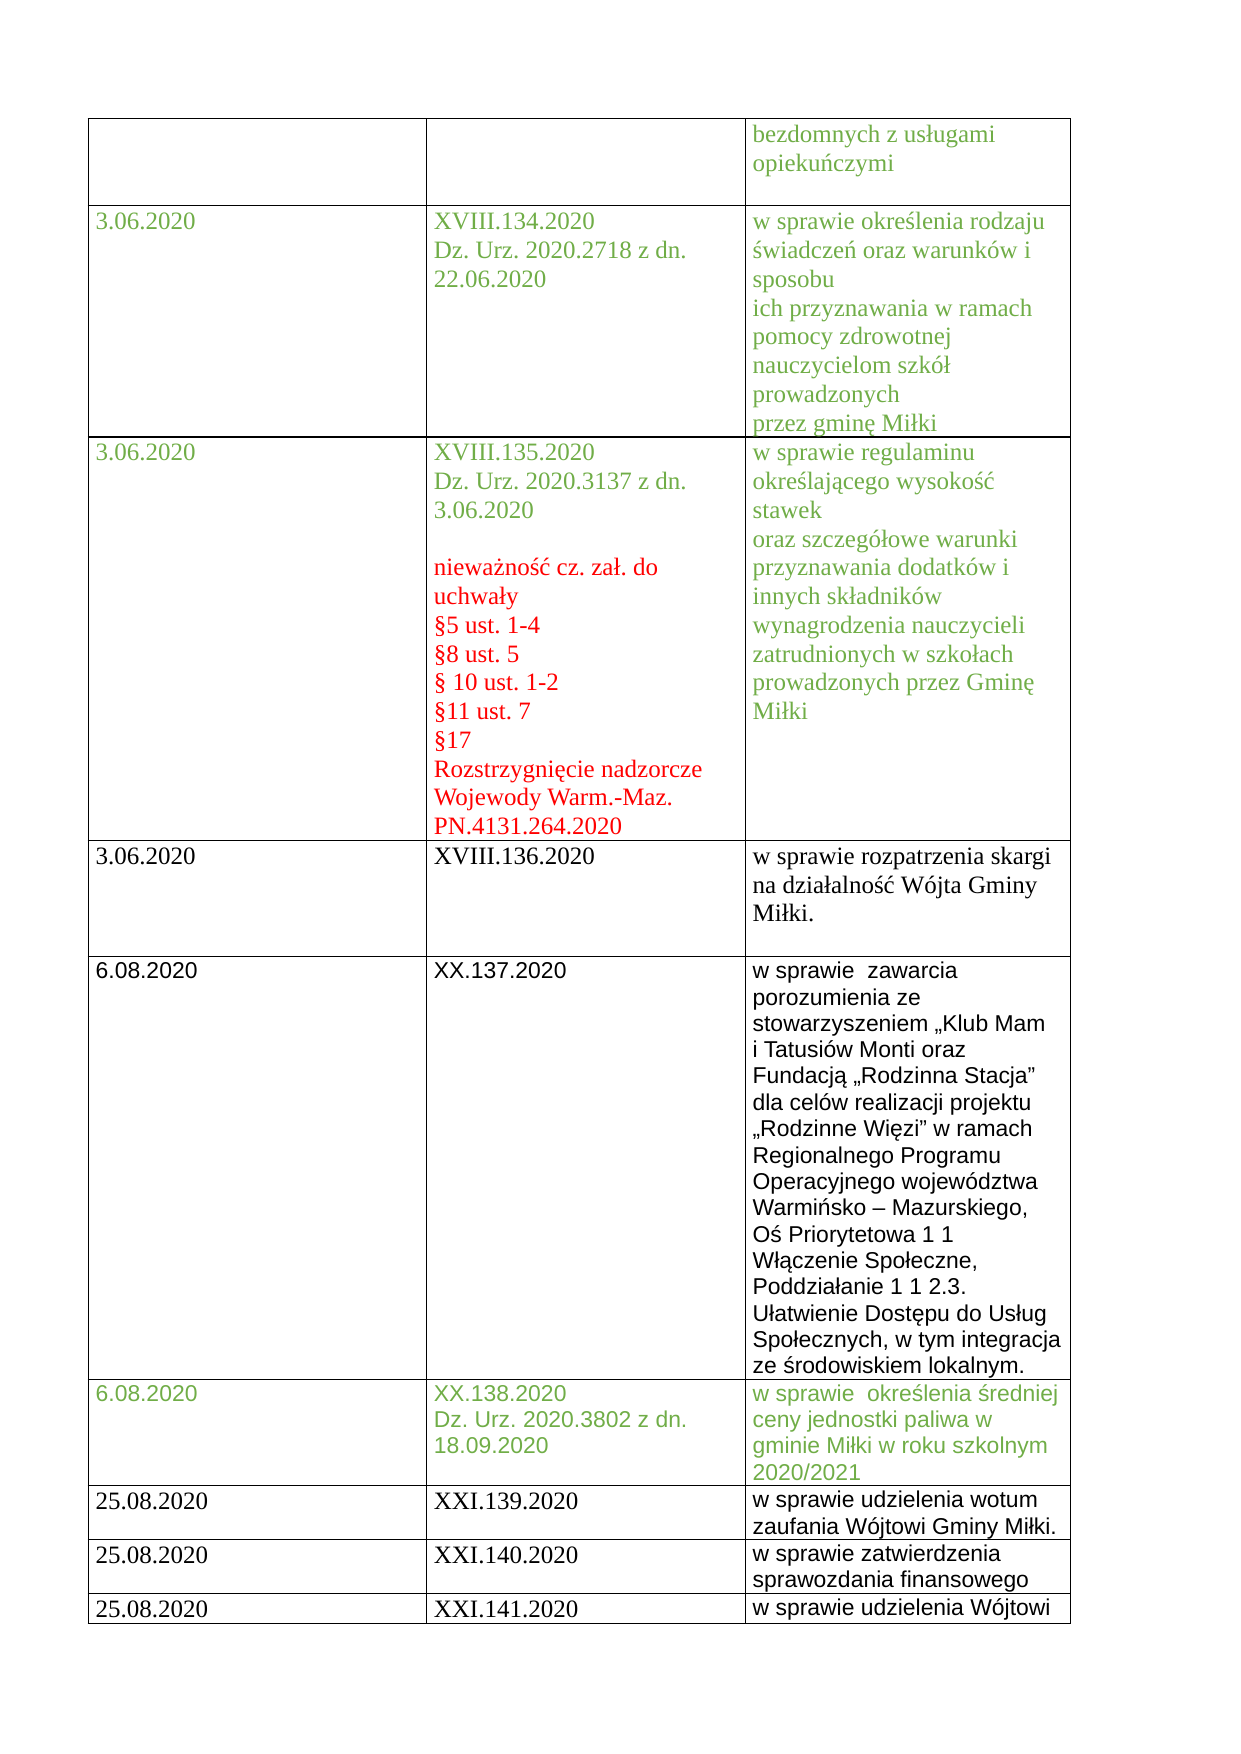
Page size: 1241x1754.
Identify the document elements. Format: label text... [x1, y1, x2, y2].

table_cell w sprawie określenia średniej ceny jednostki paliwa w gminie Miłki w roku szkolnym 2020/2021 [746, 1380, 1070, 1485]
table_cell XX.137.2020 [427, 957, 745, 1379]
table_cell 25.08.2020 [89, 1540, 426, 1593]
table_cell XVIII.134.2020 Dz. Urz. 2020.2718 z dn. 22.06.2020 [427, 206, 745, 436]
table_cell w sprawie zatwierdzenia sprawozdania finansowego [746, 1540, 1070, 1593]
table_cell w sprawie zawarcia porozumienia ze stowarzyszeniem „Klub Mam i Tatusiów Monti oraz Fundacją „Rodzinna Stacja” dla celów realizacji projektu „Rodzinne Więzi” w ramach Regionalnego Programu Operacyjnego województwa Warmińsko – Mazurskiego, Oś Priorytetowa 1 1 Włączenie Społeczne, Poddziałanie 1 1 2.3. Ułatwienie Dostępu do Usług Społecznych, w tym integracja ze środowiskiem lokalnym. [746, 957, 1070, 1379]
table_cell 3.06.2020 [89, 438, 426, 840]
table_cell XXI.139.2020 [427, 1486, 745, 1539]
table_cell XVIII.136.2020 [427, 841, 745, 956]
table_cell 25.08.2020 [89, 1594, 426, 1622]
table_cell w sprawie regulaminu określającego wysokość stawek oraz szczegółowe warunki przyznawania dodatków i innych składników wynagrodzenia nauczycieli zatrudnionych w szkołach prowadzonych przez Gminę Miłki [746, 438, 1070, 840]
table_cell 3.06.2020 [89, 841, 426, 956]
table_cell w sprawie udzielenia Wójtowi [746, 1594, 1070, 1622]
table_cell 25.08.2020 [89, 1486, 426, 1539]
table_cell 3.06.2020 [89, 206, 426, 436]
table_cell 6.08.2020 [89, 1380, 426, 1485]
table_cell w sprawie udzielenia wotum zaufania Wójtowi Gminy Miłki. [746, 1486, 1070, 1539]
table_cell XXI.141.2020 [427, 1594, 745, 1622]
table_cell 6.08.2020 [89, 957, 426, 1379]
table_cell bezdomnych z usługami opiekuńczymi [746, 119, 1070, 205]
table_cell w sprawie określenia rodzaju świadczeń oraz warunków i sposobu ich przyznawania w ramach pomocy zdrowotnej nauczycielom szkół prowadzonych przez gminę Miłki [746, 206, 1070, 436]
table_cell w sprawie rozpatrzenia skargi na działalność Wójta Gminy Miłki. [746, 841, 1070, 956]
table_cell XXI.140.2020 [427, 1540, 745, 1593]
table_cell [89, 119, 426, 205]
table_cell XVIII.135.2020 Dz. Urz. 2020.3137 z dn. 3.06.2020 nieważność cz. zał. do uchwały §5 ust. 1-4 §8 ust. 5 § 10 ust. 1-2 §11 ust. 7 §17 Rozstrzygnięcie nadzorcze Wojewody Warm.-Maz. PN.4131.264.2020 [427, 438, 745, 840]
table_cell [427, 119, 745, 205]
table_cell XX.138.2020 Dz. Urz. 2020.3802 z dn. 18.09.2020 [427, 1380, 745, 1485]
